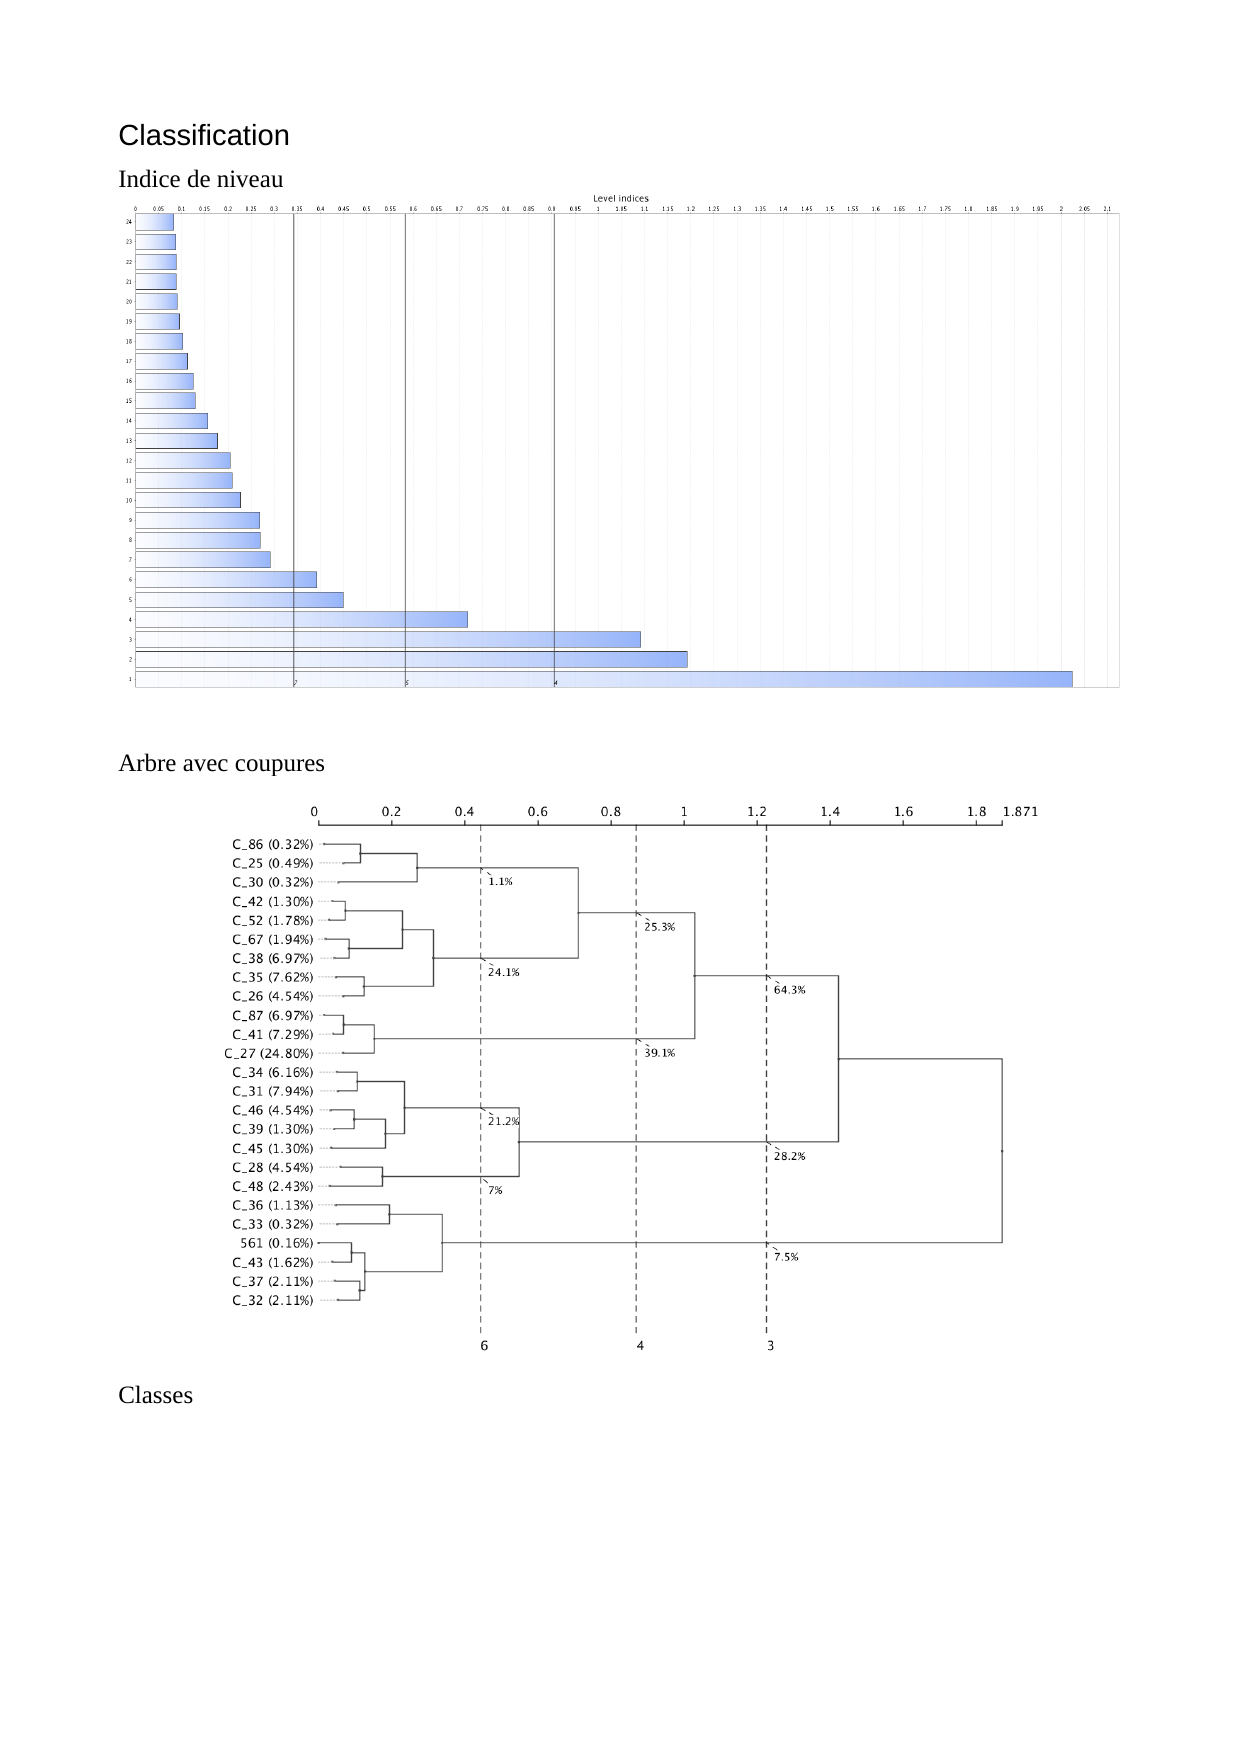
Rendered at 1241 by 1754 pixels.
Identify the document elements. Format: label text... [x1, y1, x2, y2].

text Indice de niveau [118, 164, 1122, 192]
text Classes [118, 1380, 1122, 1408]
text Arbre avec coupures [118, 748, 1122, 776]
picture [118, 776, 1123, 1380]
subtitle Classification [118, 118, 1122, 152]
picture [118, 192, 1123, 689]
